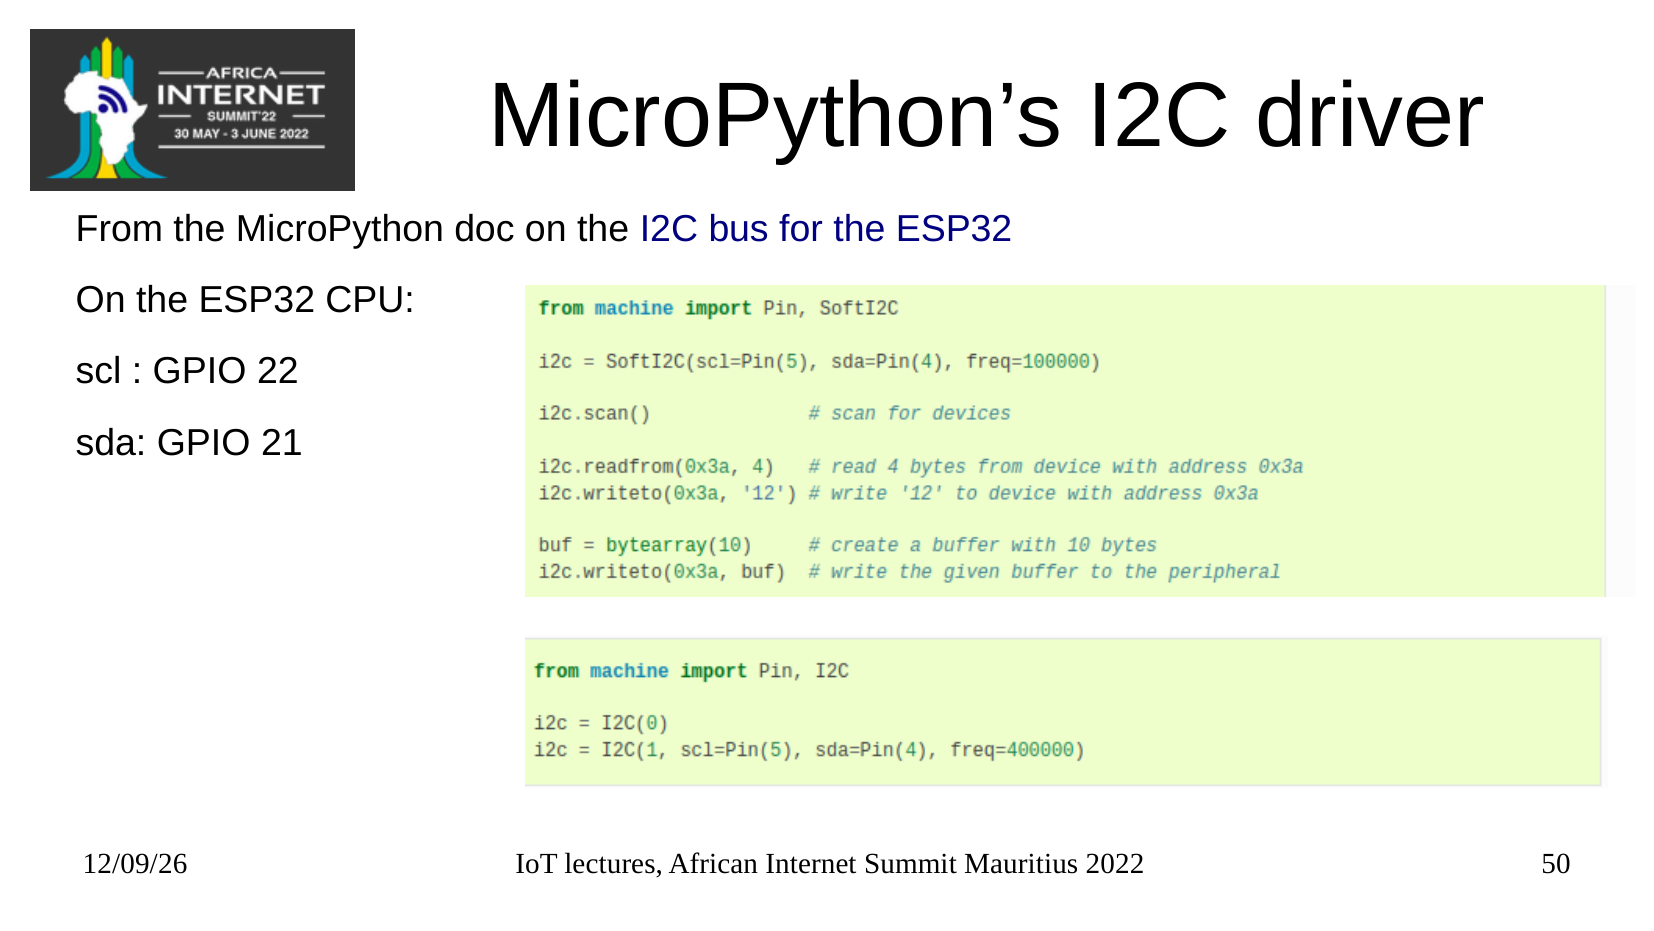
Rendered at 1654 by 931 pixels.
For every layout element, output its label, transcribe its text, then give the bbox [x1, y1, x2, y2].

picture [525, 285, 1636, 597]
list From the MicroPython doc on the I2C bus for the ESP32 On the ESP32 CPU: scl : GPIO 22 sda: GPIO 21 [75, 206, 1613, 777]
picture [30, 29, 355, 191]
title MicroPython’s I2C driver [403, 37, 1571, 193]
picture [525, 635, 1608, 788]
